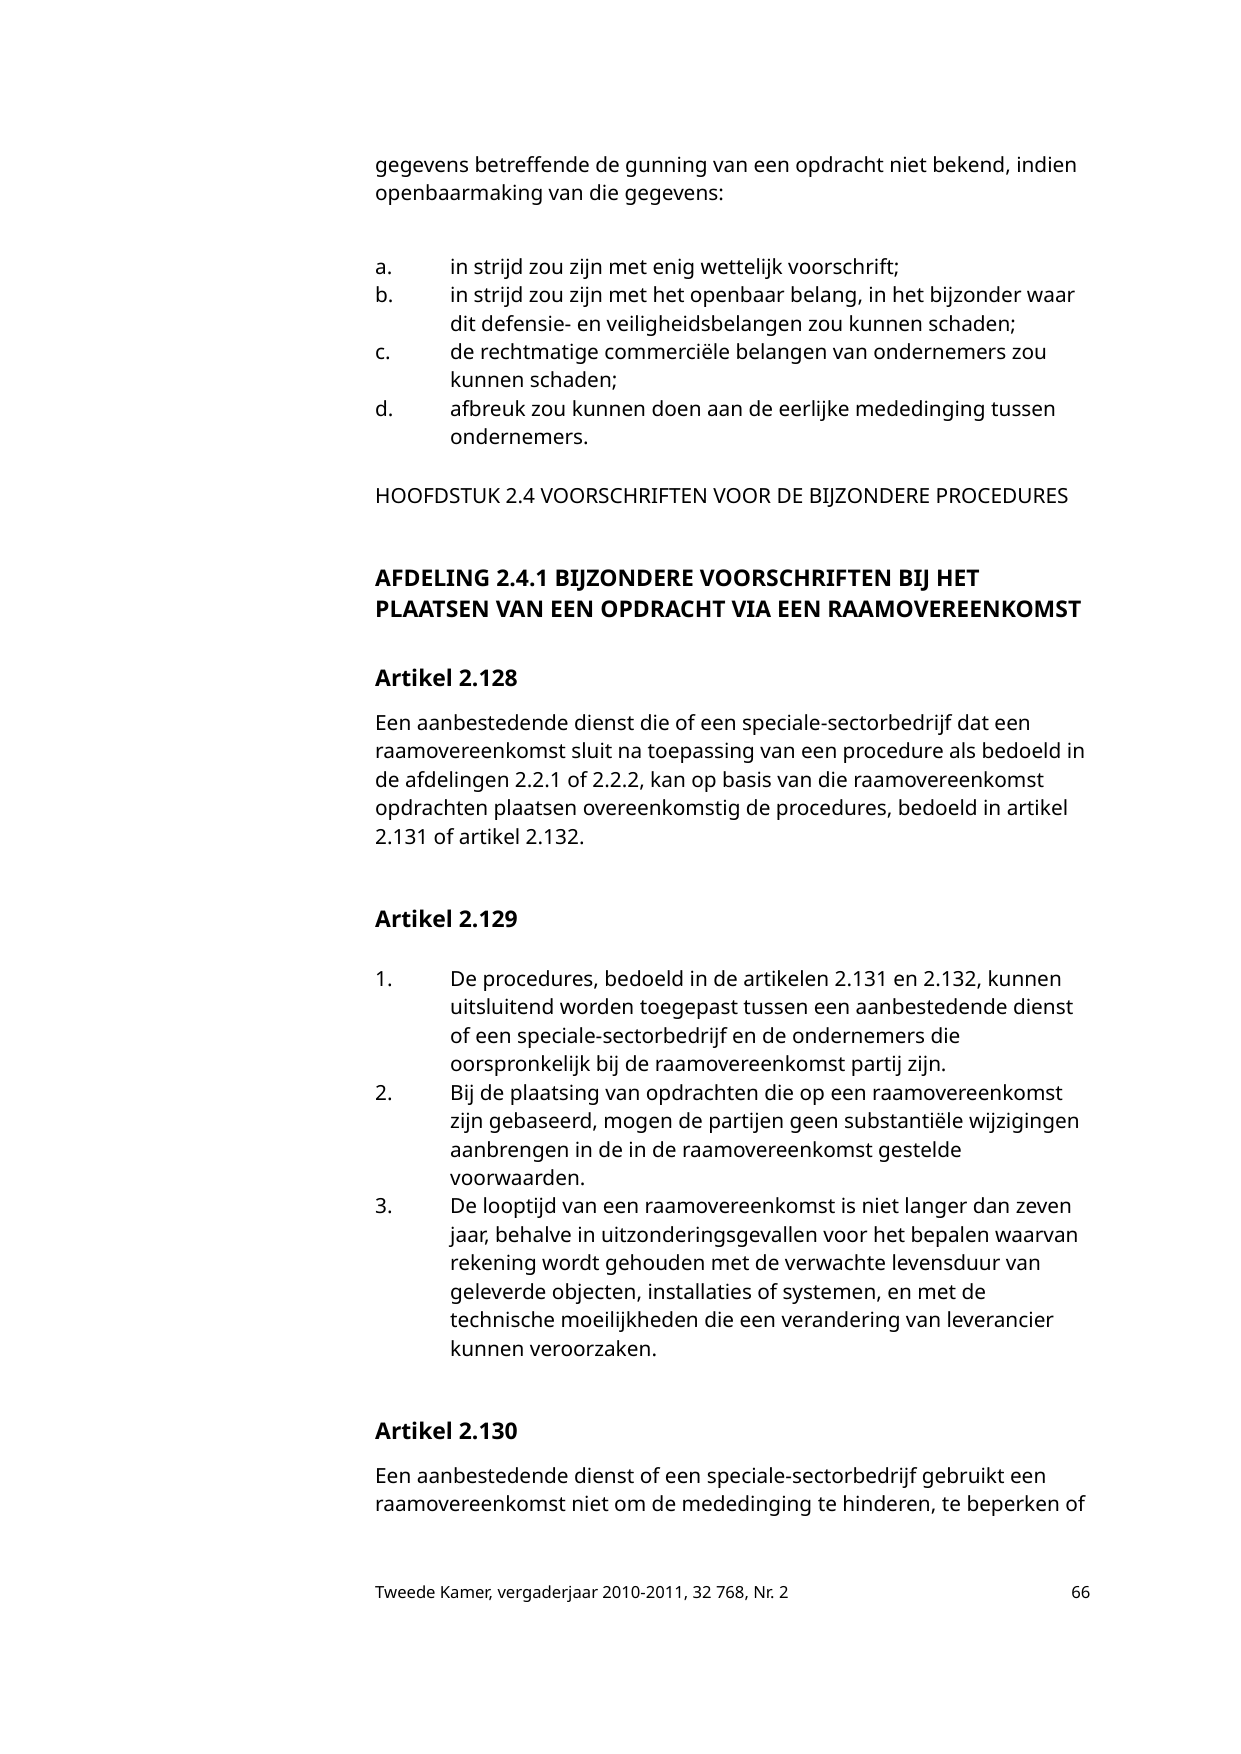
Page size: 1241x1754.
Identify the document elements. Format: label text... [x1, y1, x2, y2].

text Een aanbestedende dienst of een speciale-sectorbedrijf gebruikt een raamovereenkomst niet om de mededinging te hinderen, te beperken of [375, 1461, 1090, 1518]
list in strijd zou zijn met het openbaar belang, in het bijzonder waar dit defensie- en veiligheidsbelangen zou kunnen schaden; [375, 280, 1090, 337]
list afbreuk zou kunnen doen aan de eerlijke mededinging tussen ondernemers. [375, 394, 1090, 451]
list Bij de plaatsing van opdrachten die op een raamovereenkomst zijn gebaseerd, mogen de partijen geen substantiële wijzigingen aanbrengen in de in de raamovereenkomst gestelde voorwaarden. [375, 1078, 1090, 1192]
subtitle Artikel 2.128 [375, 662, 1090, 693]
list de rechtmatige commerciële belangen van ondernemers zou kunnen schaden; [375, 337, 1090, 394]
subtitle Artikel 2.129 [375, 903, 1090, 934]
text Een aanbestedende dienst die of een speciale-sectorbedrijf dat een raamovereenkomst sluit na toepassing van een procedure als bedoeld in de afdelingen 2.2.1 of 2.2.2, kan op basis van die raamovereenkomst opdrachten plaatsen overeenkomstig de procedures, bedoeld in artikel 2.131 of artikel 2.132. [375, 708, 1090, 850]
subtitle AFDELING 2.4.1 BIJZONDERE VOORSCHRIFTEN BIJ HET PLAATSEN VAN EEN OPDRACHT VIA EEN RAAMOVEREENKOMST [375, 562, 1090, 624]
subtitle Artikel 2.130 [375, 1415, 1090, 1446]
list in strijd zou zijn met enig wettelijk voorschrift; [375, 252, 1090, 280]
list De procedures, bedoeld in de artikelen 2.131 en 2.132, kunnen uitsluitend worden toegepast tussen een aanbestedende dienst of een speciale-sectorbedrijf en de ondernemers die oorspronkelijk bij de raamovereenkomst partij zijn. [375, 964, 1090, 1078]
text gegevens betreffende de gunning van een opdracht niet bekend, indien openbaarmaking van die gegevens: [375, 150, 1090, 207]
list De looptijd van een raamovereenkomst is niet langer dan zeven jaar, behalve in uitzonderingsgevallen voor het bepalen waarvan rekening wordt gehouden met de verwachte levensduur van geleverde objecten, installaties of systemen, en met de technische moeilijkheden die een verandering van leverancier kunnen veroorzaken. [375, 1192, 1090, 1362]
subtitle HOOFDSTUK 2.4 VOORSCHRIFTEN VOOR DE BIJZONDERE PROCEDURES [375, 481, 1090, 509]
